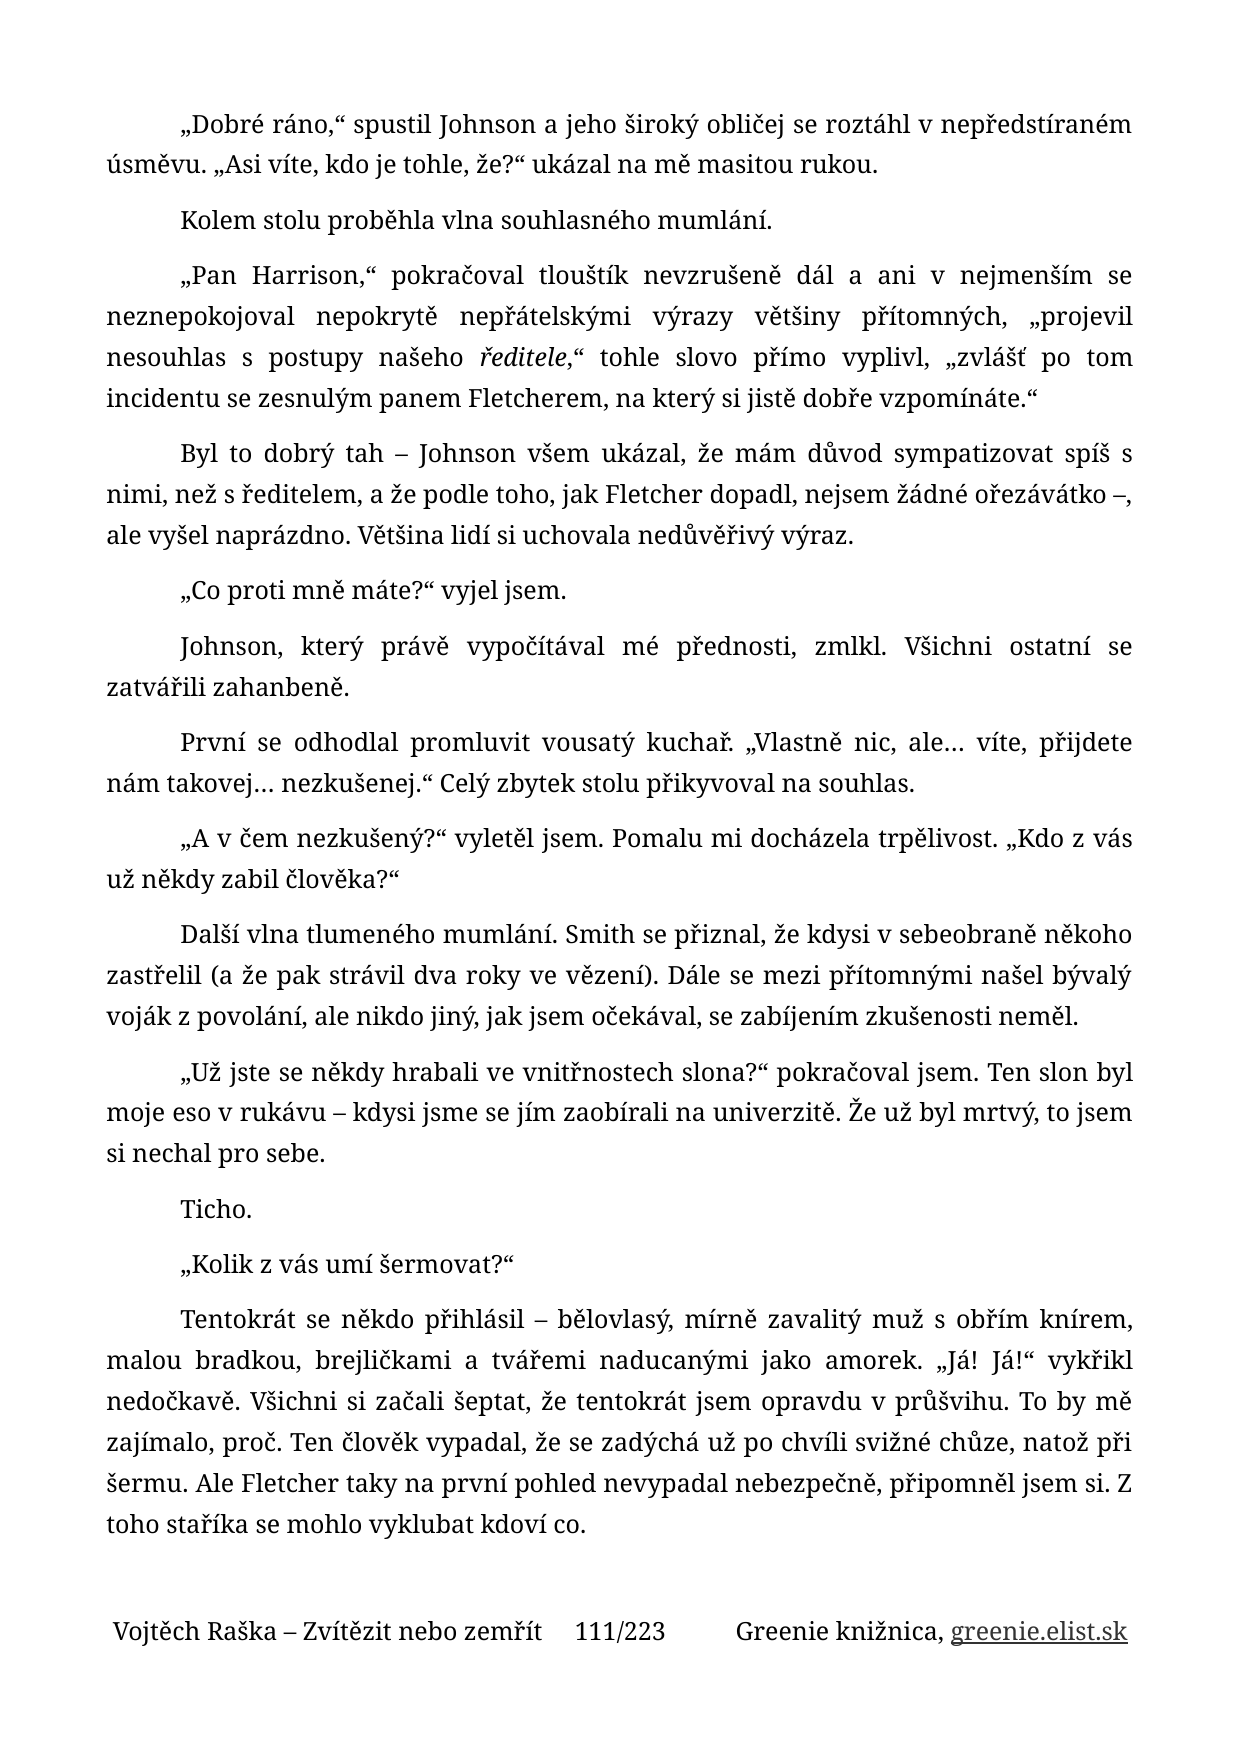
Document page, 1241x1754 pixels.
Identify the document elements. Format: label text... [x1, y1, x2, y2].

text „A v čem nezkušený?“ vyletěl jsem. Pomalu mi docházela trpělivost. „Kdo z vás už někdy zabil člověka?“ [106, 821, 1134, 896]
text „Kolik z vás umí šermovat?“ [106, 1247, 1134, 1281]
text „Dobré ráno,“ spustil Johnson a jeho široký obličej se roztáhl v nepředstíraném úsměvu. „Asi víte, kdo je tohle, že?“ ukázal na mě masitou rukou. [106, 106, 1134, 181]
text „Už jste se někdy hrabali ve vnitřnostech slona?“ pokračoval jsem. Ten slon byl moje eso v rukávu – kdysi jsme se jím zaobírali na univerzitě. Že už byl mrtvý, to jsem si nechal pro sebe. [106, 1054, 1134, 1170]
text Další vlna tlumeného mumlání. Smith se přiznal, že kdysi v sebeobraně někoho zastřelil (a že pak strávil dva roky ve vězení). Dále se mezi přítomnými našel bývalý voják z povolání, ale nikdo jiný, jak jsem očekával, se zabíjením zkušenosti neměl. [106, 917, 1134, 1033]
text Tentokrát se někdo přihlásil – bělovlasý, mírně zavalitý muž s obřím knírem, malou bradkou, brejličkami a tvářemi naducanými jako amorek. „Já! Já!“ vykřikl nedočkavě. Všichni si začali šeptat, že tentokrát jsem opravdu v průšvihu. To by mě zajímalo, proč. Ten člověk vypadal, že se zadýchá už po chvíli svižné chůze, natož při šermu. Ale Fletcher taky na první pohled nevypadal nebezpečně, připomněl jsem si. Z toho staříka se mohlo vyklubat kdoví co. [106, 1302, 1134, 1540]
text První se odhodlal promluvit vousatý kuchař. „Vlastně nic, ale… víte, přijdete nám takovej… nezkušenej.“ Celý zbytek stolu přikyvoval na souhlas. [106, 724, 1134, 799]
text Byl to dobrý tah – Johnson všem ukázal, že mám důvod sympatizovat spíš s nimi, než s ředitelem, a že podle toho, jak Fletcher dopadl, nejsem žádné ořezávátko –, ale vyšel naprázdno. Většina lidí si uchovala nedůvěřivý výraz. [106, 436, 1134, 552]
text Johnson, který právě vypočítával mé přednosti, zmlkl. Všichni ostatní se zatvářili zahanbeně. [106, 628, 1134, 703]
text Kolem stolu proběhla vlna souhlasného mumlání. [106, 202, 1134, 237]
text „Pan Harrison,“ pokračoval tlouštík nevzrušeně dál a ani v nejmenším se neznepokojoval nepokrytě nepřátelskými výrazy většiny přítomných, „projevil nesouhlas s postupy našeho ředitele,“ tohle slovo přímo vyplivl, „zvlášť po tom incidentu se zesnulým panem Fletcherem, na který si jistě dobře vzpomínáte.“ [106, 258, 1134, 414]
text Ticho. [106, 1191, 1134, 1225]
text „Co proti mně máte?“ vyjel jsem. [106, 573, 1134, 607]
